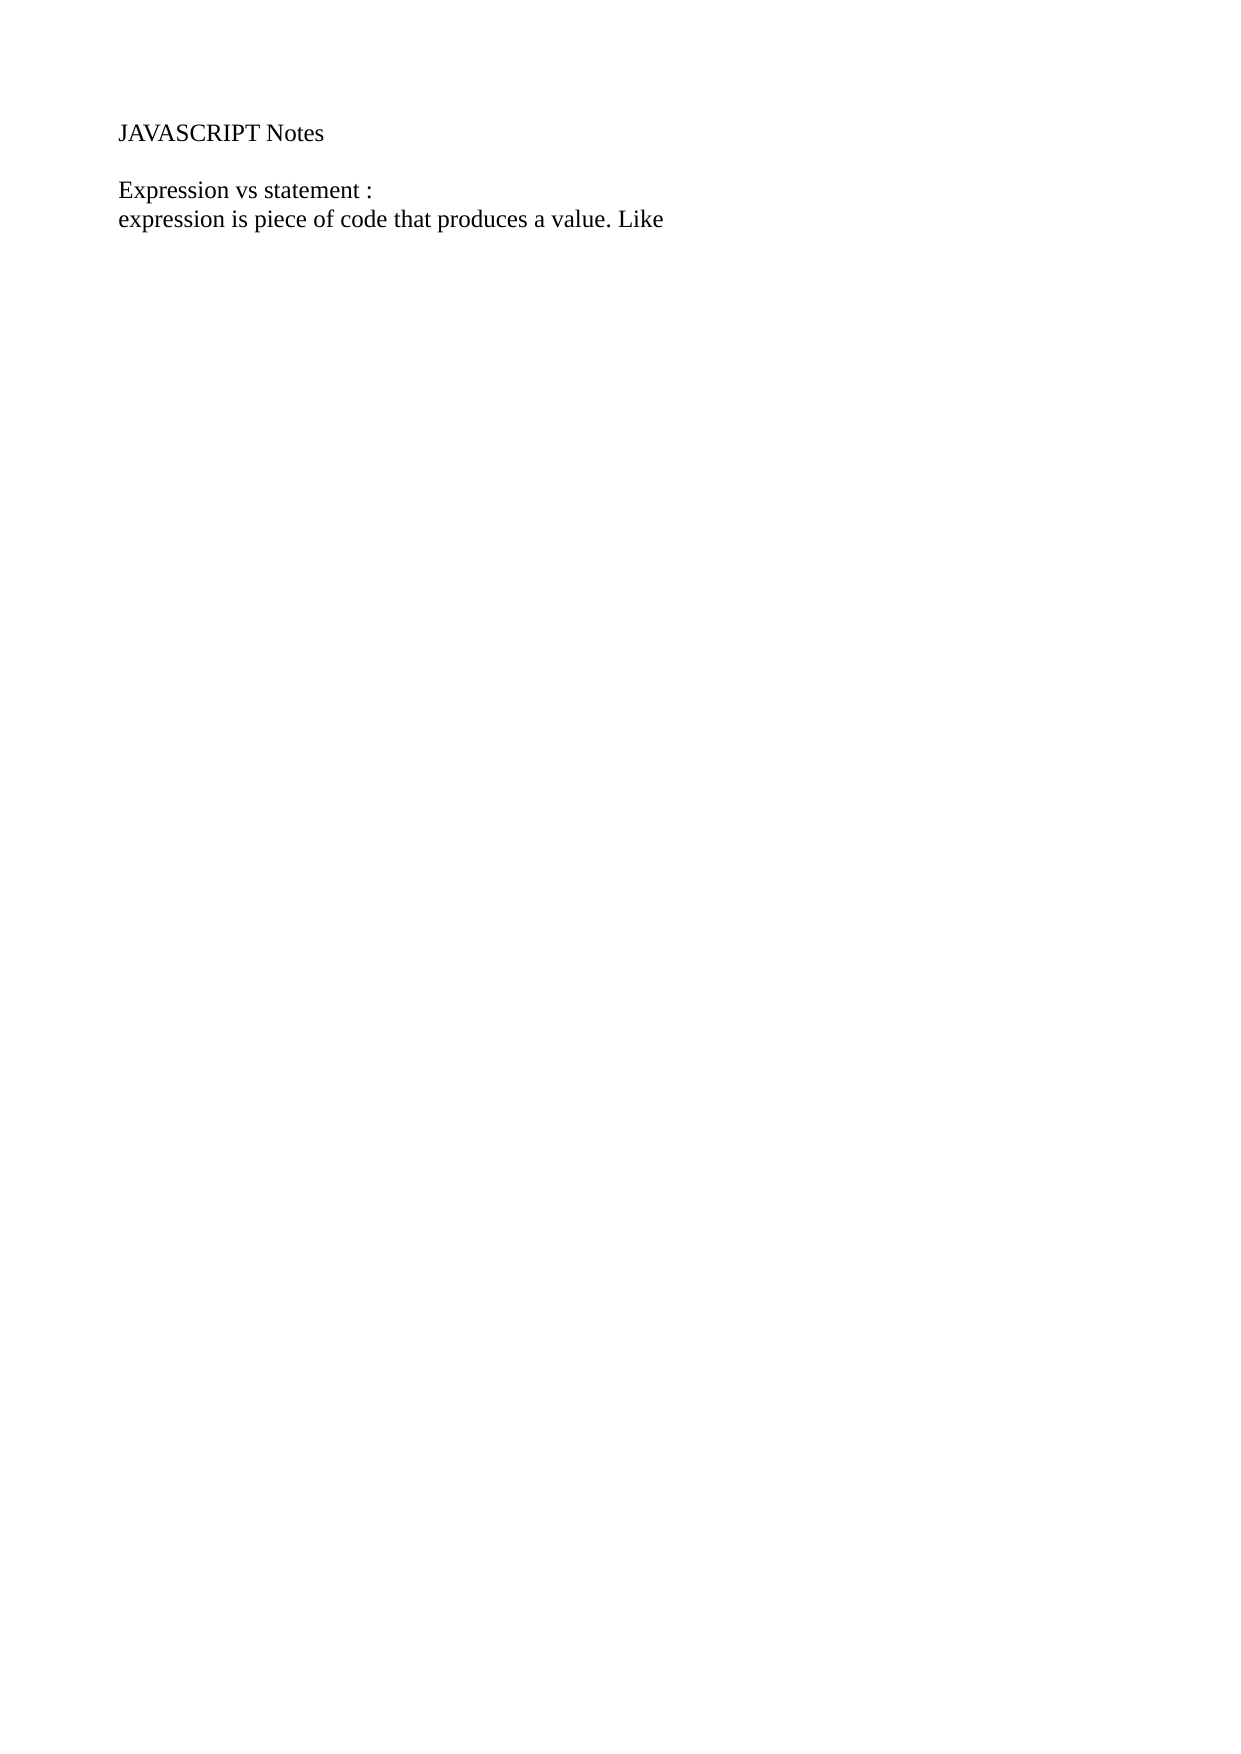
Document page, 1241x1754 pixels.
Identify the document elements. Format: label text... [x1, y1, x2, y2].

text expression is piece of code that produces a value. Like [118, 204, 1122, 233]
text Expression vs statement : [118, 176, 1122, 204]
text JAVASCRIPT Notes [118, 118, 1122, 147]
